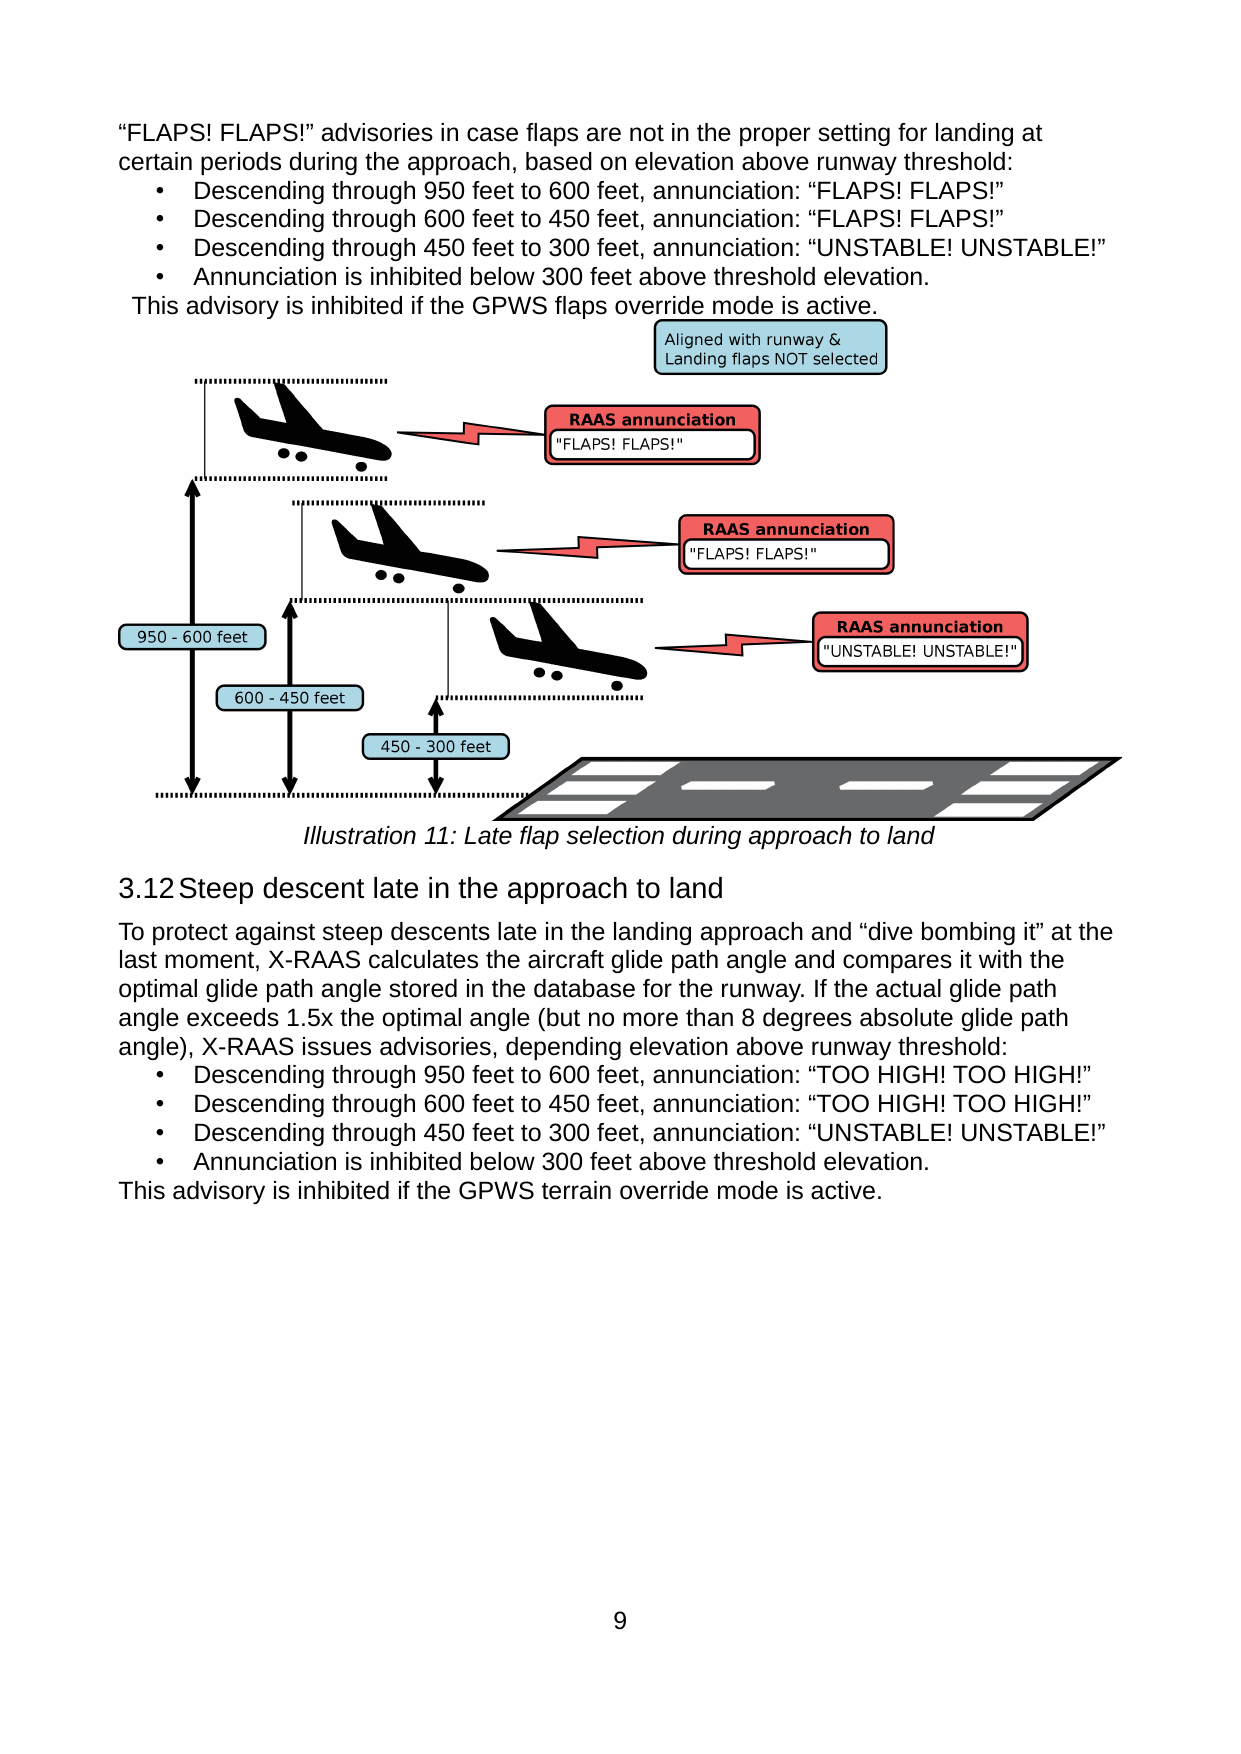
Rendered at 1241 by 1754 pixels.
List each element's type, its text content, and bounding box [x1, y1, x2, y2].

list Descending through 450 feet to 300 feet, annunciation: “UNSTABLE! UNSTABLE!” [156, 233, 1122, 262]
list Descending through 450 feet to 300 feet, annunciation: “UNSTABLE! UNSTABLE!” [156, 1118, 1122, 1147]
list Annunciation is inhibited below 300 feet above threshold elevation. [156, 262, 1122, 291]
subtitle Steep descent late in the approach to land [118, 871, 1122, 904]
list Descending through 950 feet to 600 feet, annunciation: “TOO HIGH! TOO HIGH!” [156, 1060, 1122, 1089]
text “FLAPS! FLAPS!” advisories in case flaps are not in the proper setting for landing at certain periods during the approach, based on elevation above runway threshold: [118, 118, 1122, 176]
list Descending through 600 feet to 450 feet, annunciation: “FLAPS! FLAPS!” [156, 204, 1122, 233]
list Descending through 950 feet to 600 feet, annunciation: “FLAPS! FLAPS!” [156, 176, 1122, 204]
list Descending through 600 feet to 450 feet, annunciation: “TOO HIGH! TOO HIGH!” [156, 1089, 1122, 1118]
text This advisory is inhibited if the GPWS flaps override mode is active. [118, 291, 1122, 319]
text This advisory is inhibited if the GPWS terrain override mode is active. [118, 1176, 1122, 1204]
text Illustration 11: Late flap selection during approach to land [118, 821, 1122, 850]
text To protect against steep descents late in the landing approach and “dive bombing it” at the last moment, X-RAAS calculates the aircraft glide path angle and compares it with the optimal glide path angle stored in the database for the runway. If the actual glide path angle exceeds 1.5x the optimal angle (but no more than 8 degrees absolute glide path angle), X-RAAS issues advisories, depending elevation above runway threshold: [118, 917, 1122, 1060]
list Annunciation is inhibited below 300 feet above threshold elevation. [156, 1147, 1122, 1176]
picture [118, 319, 1123, 821]
